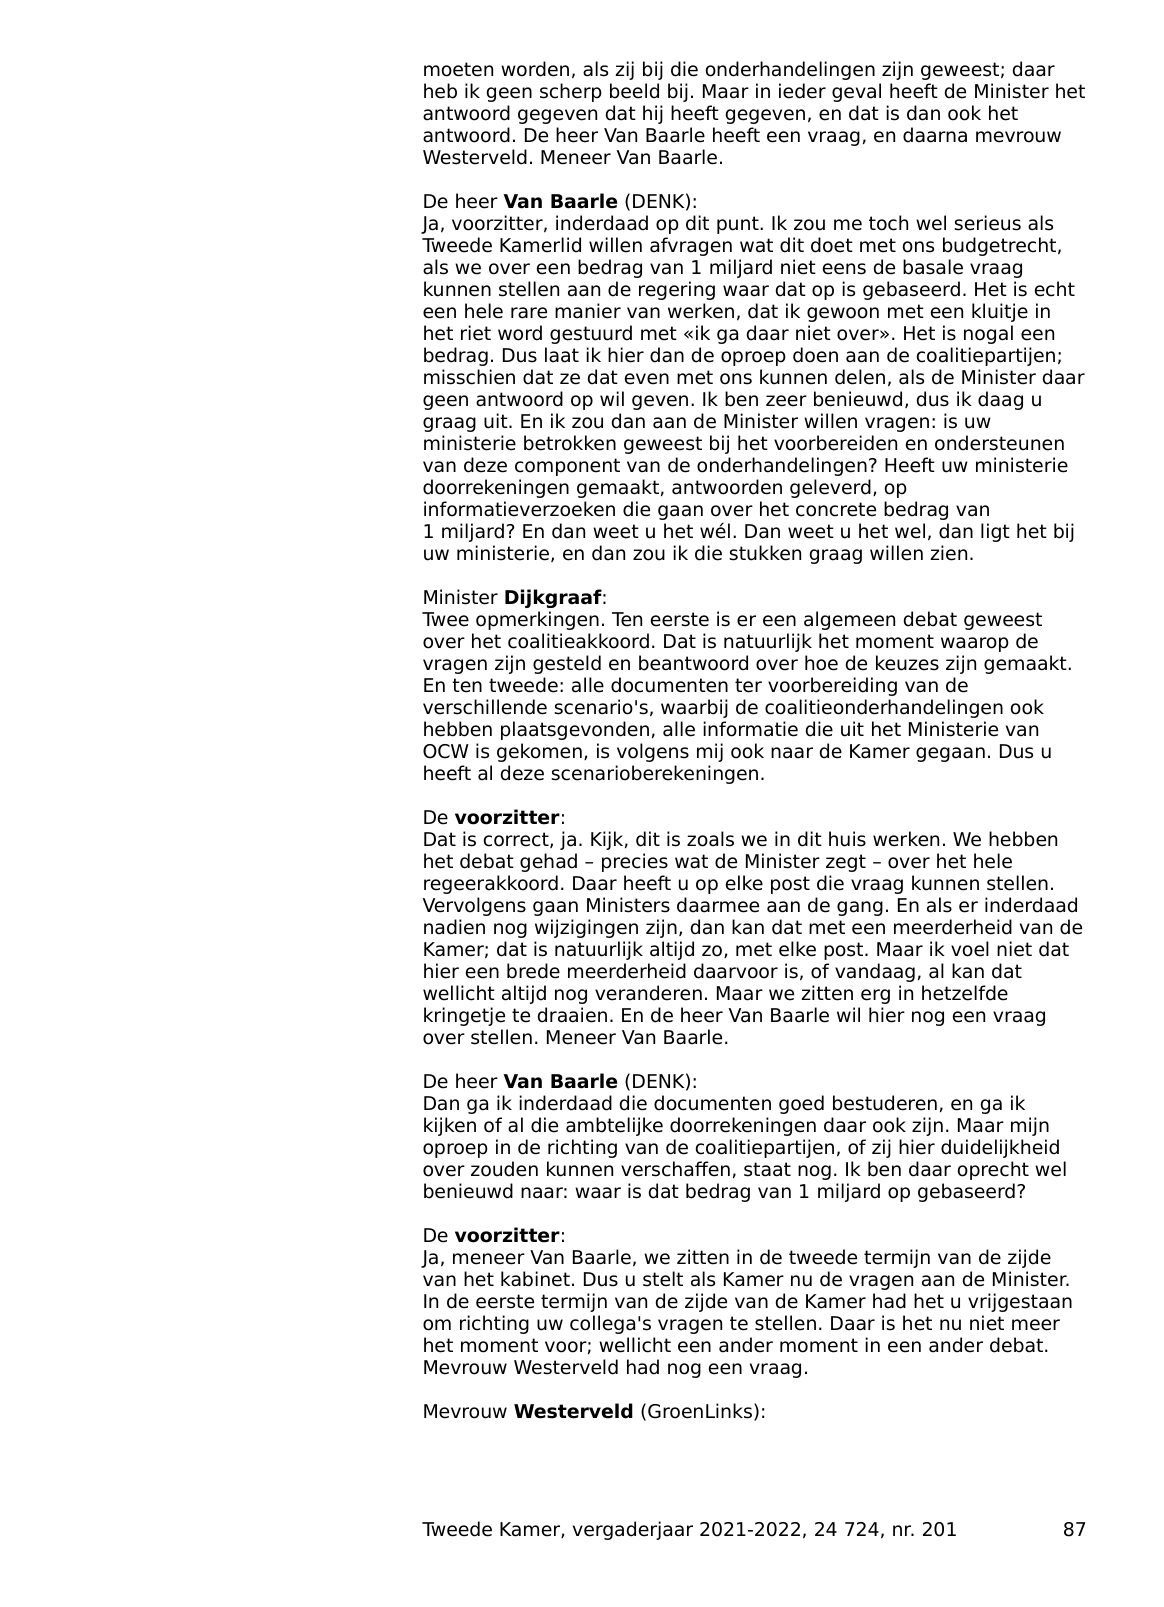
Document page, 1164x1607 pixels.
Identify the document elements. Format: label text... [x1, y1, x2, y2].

text Twee opmerkingen. Ten eerste is er een algemeen debat geweest over het coalitieakkoord. Dat is natuurlijk het moment waarop de vragen zijn gesteld en beantwoord over hoe de keuzes zijn gemaakt. En ten tweede: alle documenten ter voorbereiding van de verschillende scenario's, waarbij de coalitieonderhandelingen ook hebben plaatsgevonden, alle informatie die uit het Ministerie van OCW is gekomen, is volgens mij ook naar de Kamer gegaan. Dus u heeft al deze scenarioberekeningen. [422, 609, 1087, 785]
text De heer Van Baarle (DENK): [422, 191, 1087, 213]
text Minister Dijkgraaf: [422, 587, 1087, 609]
text De voorzitter: [422, 807, 1087, 829]
text Dat is correct, ja. Kijk, dit is zoals we in dit huis werken. We hebben het debat gehad – precies wat de Minister zegt – over het hele regeerakkoord. Daar heeft u op elke post die vraag kunnen stellen. Vervolgens gaan Ministers daarmee aan de gang. En als er inderdaad nadien nog wijzigingen zijn, dan kan dat met een meerderheid van de Kamer; dat is natuurlijk altijd zo, met elke post. Maar ik voel niet dat hier een brede meerderheid daarvoor is, of vandaag, al kan dat wellicht altijd nog veranderen. Maar we zitten erg in hetzelfde kringetje te draaien. En de heer Van Baarle wil hier nog een vraag over stellen. Meneer Van Baarle. [422, 829, 1087, 1049]
text Ja, voorzitter, inderdaad op dit punt. Ik zou me toch wel serieus als Tweede Kamerlid willen afvragen wat dit doet met ons budgetrecht, als we over een bedrag van 1 miljard niet eens de basale vraag kunnen stellen aan de regering waar dat op is gebaseerd. Het is echt een hele rare manier van werken, dat ik gewoon met een kluitje in het riet word gestuurd met «ik ga daar niet over». Het is nogal een bedrag. Dus laat ik hier dan de oproep doen aan de coalitiepartijen; misschien dat ze dat even met ons kunnen delen, als de Minister daar geen antwoord op wil geven. Ik ben zeer benieuwd, dus ik daag u graag uit. En ik zou dan aan de Minister willen vragen: is uw ministerie betrokken geweest bij het voorbereiden en ondersteunen van deze component van de onderhandelingen? Heeft uw ministerie doorrekeningen gemaakt, antwoorden geleverd, op informatieverzoeken die gaan over het concrete bedrag van 1 miljard? En dan weet u het wél. Dan weet u het wel, dan ligt het bij uw ministerie, en dan zou ik die stukken graag willen zien. [422, 213, 1087, 565]
text De heer Van Baarle (DENK): [422, 1071, 1087, 1093]
text Ja, meneer Van Baarle, we zitten in de tweede termijn van de zijde van het kabinet. Dus u stelt als Kamer nu de vragen aan de Minister. In de eerste termijn van de zijde van de Kamer had het u vrijgestaan om richting uw collega's vragen te stellen. Daar is het nu niet meer het moment voor; wellicht een ander moment in een ander debat. Mevrouw Westerveld had nog een vraag. [422, 1247, 1087, 1379]
text moeten worden, als zij bij die onderhandelingen zijn geweest; daar heb ik geen scherp beeld bij. Maar in ieder geval heeft de Minister het antwoord gegeven dat hij heeft gegeven, en dat is dan ook het antwoord. De heer Van Baarle heeft een vraag, en daarna mevrouw Westerveld. Meneer Van Baarle. [422, 59, 1087, 169]
text De voorzitter: [422, 1225, 1087, 1247]
text Mevrouw Westerveld (GroenLinks): [422, 1401, 1087, 1423]
text Dan ga ik inderdaad die documenten goed bestuderen, en ga ik kijken of al die ambtelijke doorrekeningen daar ook zijn. Maar mijn oproep in de richting van de coalitiepartijen, of zij hier duidelijkheid over zouden kunnen verschaffen, staat nog. Ik ben daar oprecht wel benieuwd naar: waar is dat bedrag van 1 miljard op gebaseerd? [422, 1093, 1087, 1203]
